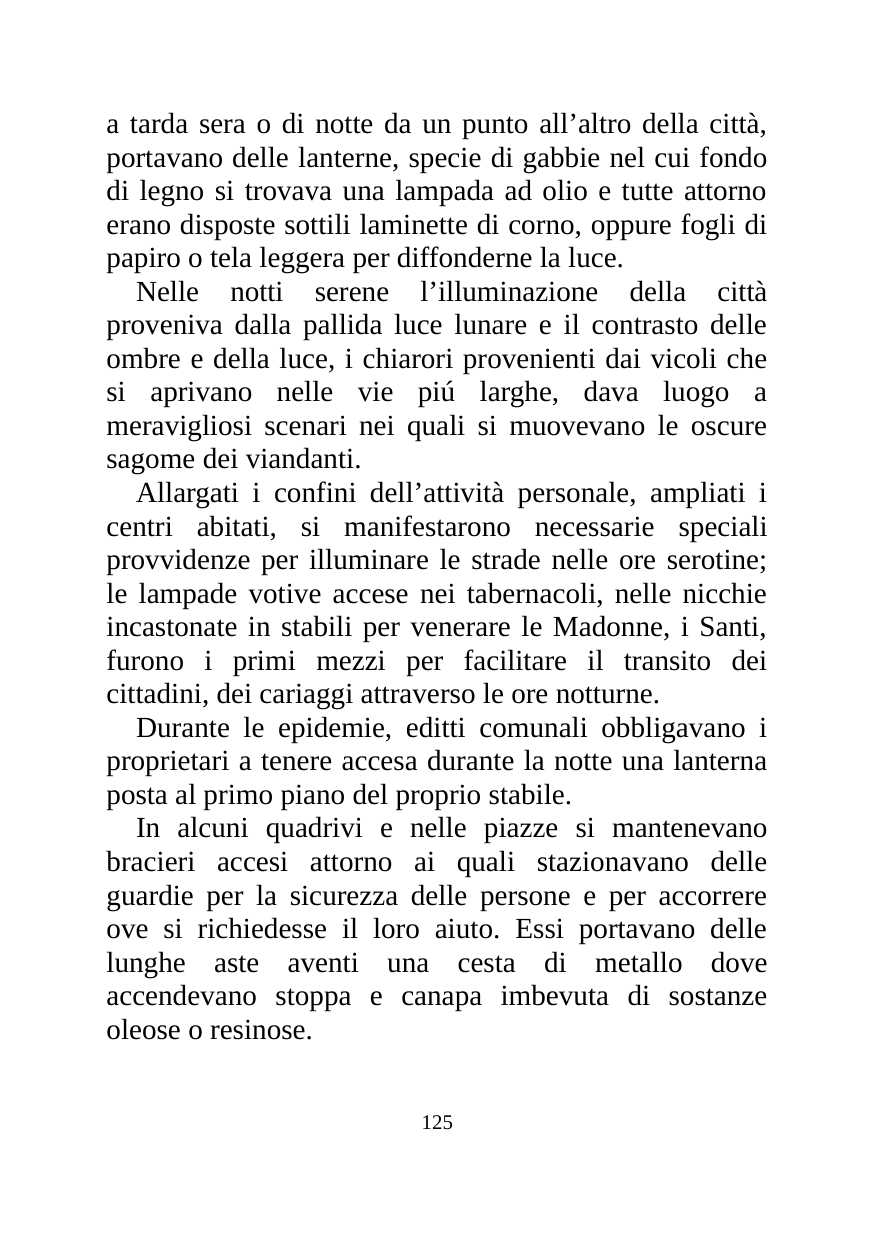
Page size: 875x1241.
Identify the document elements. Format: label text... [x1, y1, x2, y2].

text Allargati i confini dell’attività personale, ampliati i centri abitati, si manifestarono necessarie speciali provvidenze per illuminare le strade nelle ore serotine; le lampade votive accese nei tabernacoli, nelle nicchie incastonate in stabili per venerare le Madonne, i Santi, furono i primi mezzi per facilitare il transito dei cittadini, dei cariaggi attraverso le ore notturne. [106, 475, 768, 710]
text Nelle notti serene l’illuminazione della città proveniva dalla pallida luce lunare e il contrasto delle ombre e della luce, i chiarori provenienti dai vicoli che si aprivano nelle vie piú larghe, dava luogo a meravigliosi scenari nei quali si muovevano le oscure sagome dei viandanti. [106, 274, 768, 475]
text a tarda sera o di notte da un punto all’altro della città, portavano delle lanterne, specie di gabbie nel cui fondo di legno si trovava una lampada ad olio e tutte attorno erano disposte sottili laminette di corno, oppure fogli di papiro o tela leggera per diffonderne la luce. [106, 106, 768, 274]
text In alcuni quadrivi e nelle piazze si mantenevano bracieri accesi attorno ai quali stazionavano delle guardie per la sicurezza delle persone e per accorrere ove si richiedesse il loro aiuto. Essi portavano delle lunghe aste aventi una cesta di metallo dove accendevano stoppa e canapa imbevuta di sostanze oleose o resinose. [106, 811, 768, 1045]
text Durante le epidemie, editti comunali obbligavano i proprietari a tenere accesa durante la notte una lanterna posta al primo piano del proprio stabile. [106, 710, 768, 811]
